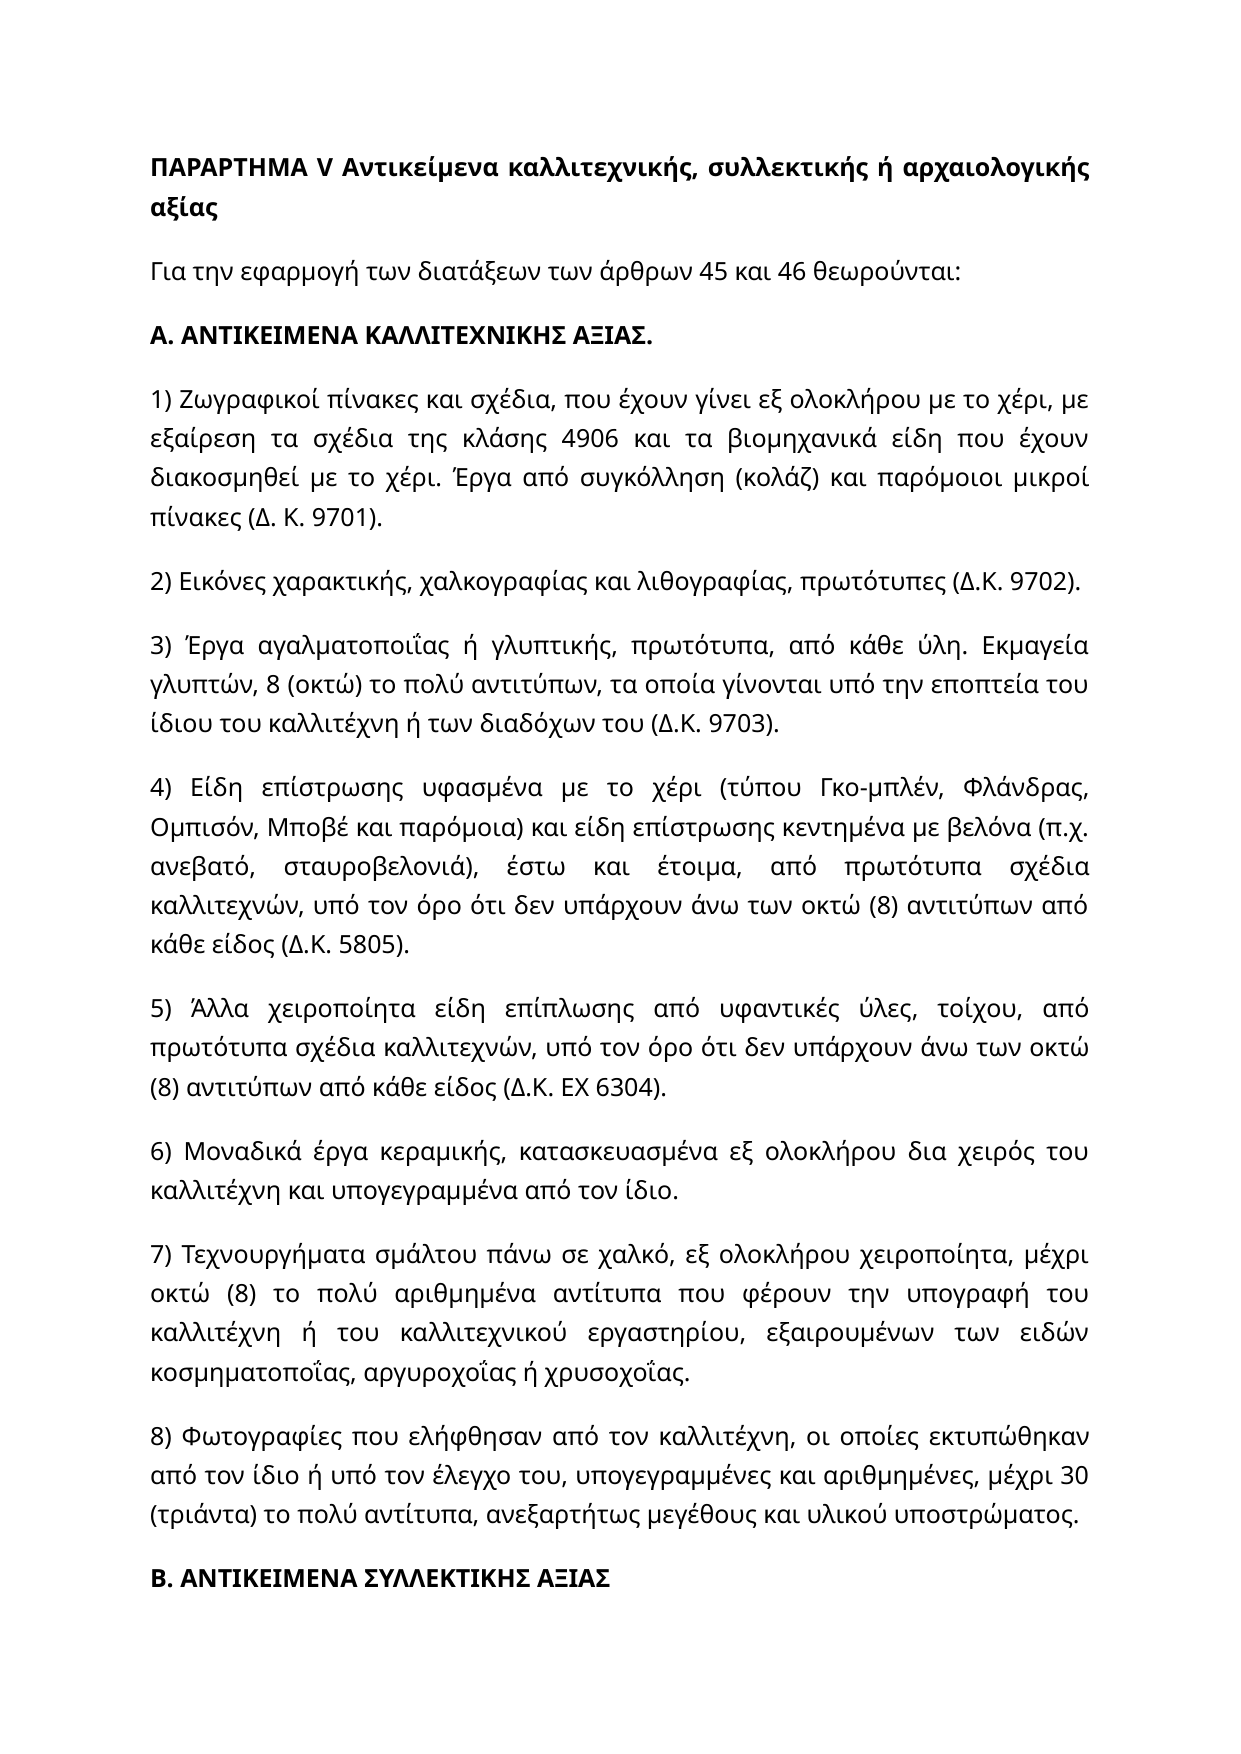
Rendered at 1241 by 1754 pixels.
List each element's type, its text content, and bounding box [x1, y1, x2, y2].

text 8) Φωτογραφίες που ελήφθησαν από τον καλλιτέχνη, οι οποίες εκτυπώθηκαν από τον ίδιο ή υπό τον έλεγχο του, υπογεγραμμένες και αριθμημένες, μέχρι 30 (τριάντα) το πολύ αντίτυπα, ανεξαρτήτως μεγέθους και υλικού υποστρώματος. [150, 1418, 1090, 1531]
text Για την εφαρμογή των διατάξεων των άρθρων 45 και 46 θεωρούνται: [150, 253, 1090, 287]
text Β. ΑΝΤΙΚΕΙΜΕΝΑ ΣΥΛΛΕΚΤΙΚΗΣ ΑΞΙΑΣ [150, 1561, 1090, 1595]
text ΠΑΡΑΡΤΗΜΑ V Αντικείμενα καλλιτεχνικής, συλλεκτικής ή αρχαιολογικής αξίας [150, 150, 1090, 223]
text 1) Ζωγραφικοί πίνακες και σχέδια, που έχουν γίνει εξ ολοκλήρου με το χέρι, με εξαίρεση τα σχέδια της κλάσης 4906 και τα βιομηχανικά είδη που έχουν διακοσμηθεί με το χέρι. Έργα από συγκόλληση (κολάζ) και παρόμοιοι μικροί πίνακες (Δ. Κ. 9701). [150, 382, 1090, 533]
text 5) Άλλα χειροποίητα είδη επίπλωσης από υφαντικές ύλες, τοίχου, από πρωτότυπα σχέδια καλλιτεχνών, υπό τον όρο ότι δεν υπάρχουν άνω των οκτώ (8) αντιτύπων από κάθε είδος (Δ.Κ. ΕΧ 6304). [150, 991, 1090, 1103]
text 6) Μοναδικά έργα κεραμικής, κατασκευασμένα εξ ολοκλήρου δια χειρός του καλλιτέχνη και υπογεγραμμένα από τον ίδιο. [150, 1133, 1090, 1207]
text Α. ΑΝΤΙΚΕΙΜΕΝΑ ΚΑΛΛΙΤΕΧΝΙΚΗΣ ΑΞΙΑΣ. [150, 317, 1090, 352]
text 7) Τεχνουργήματα σμάλτου πάνω σε χαλκό, εξ ολοκλήρου χειροποίητα, μέχρι οκτώ (8) το πολύ αριθμημένα αντίτυπα που φέρουν την υπογραφή του καλλιτέχνη ή του καλλιτεχνικού εργαστηρίου, εξαιρουμένων των ειδών κοσμηματοποΐας, αργυροχοΐας ή χρυσοχοΐας. [150, 1237, 1090, 1388]
text 4) Είδη επίστρωσης υφασμένα με το χέρι (τύπου Γκο-μπλέν, Φλάνδρας, Ομπισόν, Μποβέ και παρόμοια) και είδη επίστρωσης κεντημένα με βελόνα (π.χ. ανεβατό, σταυροβελονιά), έστω και έτοιμα, από πρωτότυπα σχέδια καλλιτεχνών, υπό τον όρο ότι δεν υπάρχουν άνω των οκτώ (8) αντιτύπων από κάθε είδος (Δ.Κ. 5805). [150, 770, 1090, 961]
text 2) Εικόνες χαρακτικής, χαλκογραφίας και λιθογραφίας, πρωτότυπες (Δ.Κ. 9702). [150, 563, 1090, 597]
text 3) Έργα αγαλματοποιΐας ή γλυπτικής, πρωτότυπα, από κάθε ύλη. Εκμαγεία γλυπτών, 8 (οκτώ) το πολύ αντιτύπων, τα οποία γίνονται υπό την εποπτεία του ίδιου του καλλιτέχνη ή των διαδόχων του (Δ.Κ. 9703). [150, 627, 1090, 740]
